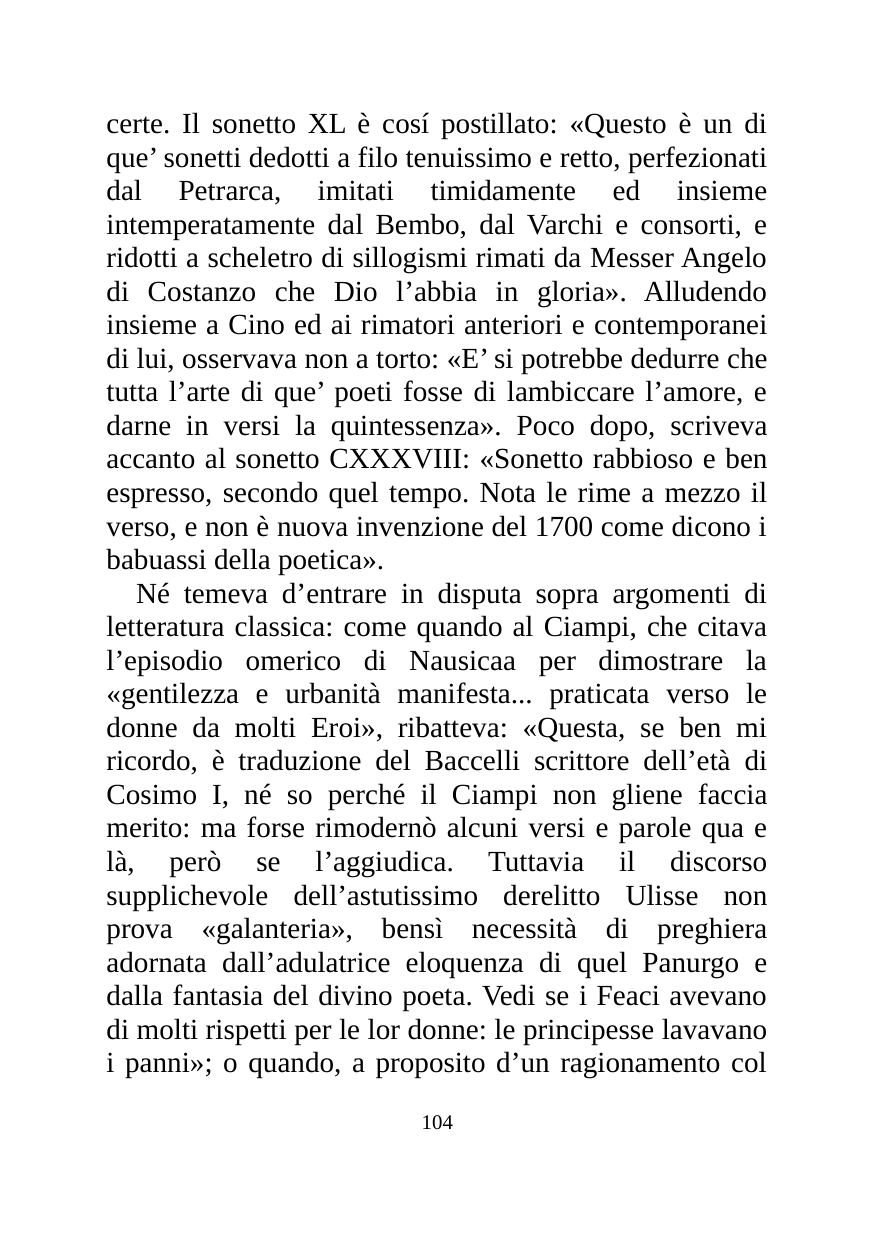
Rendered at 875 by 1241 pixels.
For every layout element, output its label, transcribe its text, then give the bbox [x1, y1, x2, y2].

text certe. Il sonetto XL è cosí postillato: «Questo è un di que’ sonetti dedotti a filo tenuissimo e retto, perfezionati dal Petrarca, imitati timidamente ed insieme intemperatamente dal Bembo, dal Varchi e consorti, e ridotti a scheletro di sillogismi rimati da Messer Angelo di Costanzo che Dio l’abbia in gloria». Alludendo insieme a Cino ed ai rimatori anteriori e contemporanei di lui, osservava non a torto: «E’ si potrebbe dedurre che tutta l’arte di que’ poeti fosse di lambiccare l’amore, e darne in versi la quintessenza». Poco dopo, scriveva accanto al sonetto CXXXVIII: «Sonetto rabbioso e ben espresso, secondo quel tempo. Nota le rime a mezzo il verso, e non è nuova invenzione del 1700 come dicono i babuassi della poetica». [106, 106, 768, 576]
text Né temeva d’entrare in disputa sopra argomenti di letteratura classica: come quando al Ciampi, che citava l’episodio omerico di Nausicaa per dimostrare la «gentilezza e urbanità manifesta... praticata verso le donne da molti Eroi», ribatteva: «Questa, se ben mi ricordo, è traduzione del Baccelli scrittore dell’età di Cosimo I, né so perché il Ciampi non gliene faccia merito: ma forse rimodernò alcuni versi e parole qua e là, però se l’aggiudica. Tuttavia il discorso supplichevole dell’astutissimo derelitto Ulisse non prova «galanteria», bensì necessità di preghiera adornata dall’adulatrice eloquenza di quel Panurgo e dalla fantasia del divino poeta. Vedi se i Feaci avevano di molti rispetti per le lor donne: le principesse lavavano i panni»; o quando, a proposito d’un ragionamento col [106, 576, 768, 1079]
